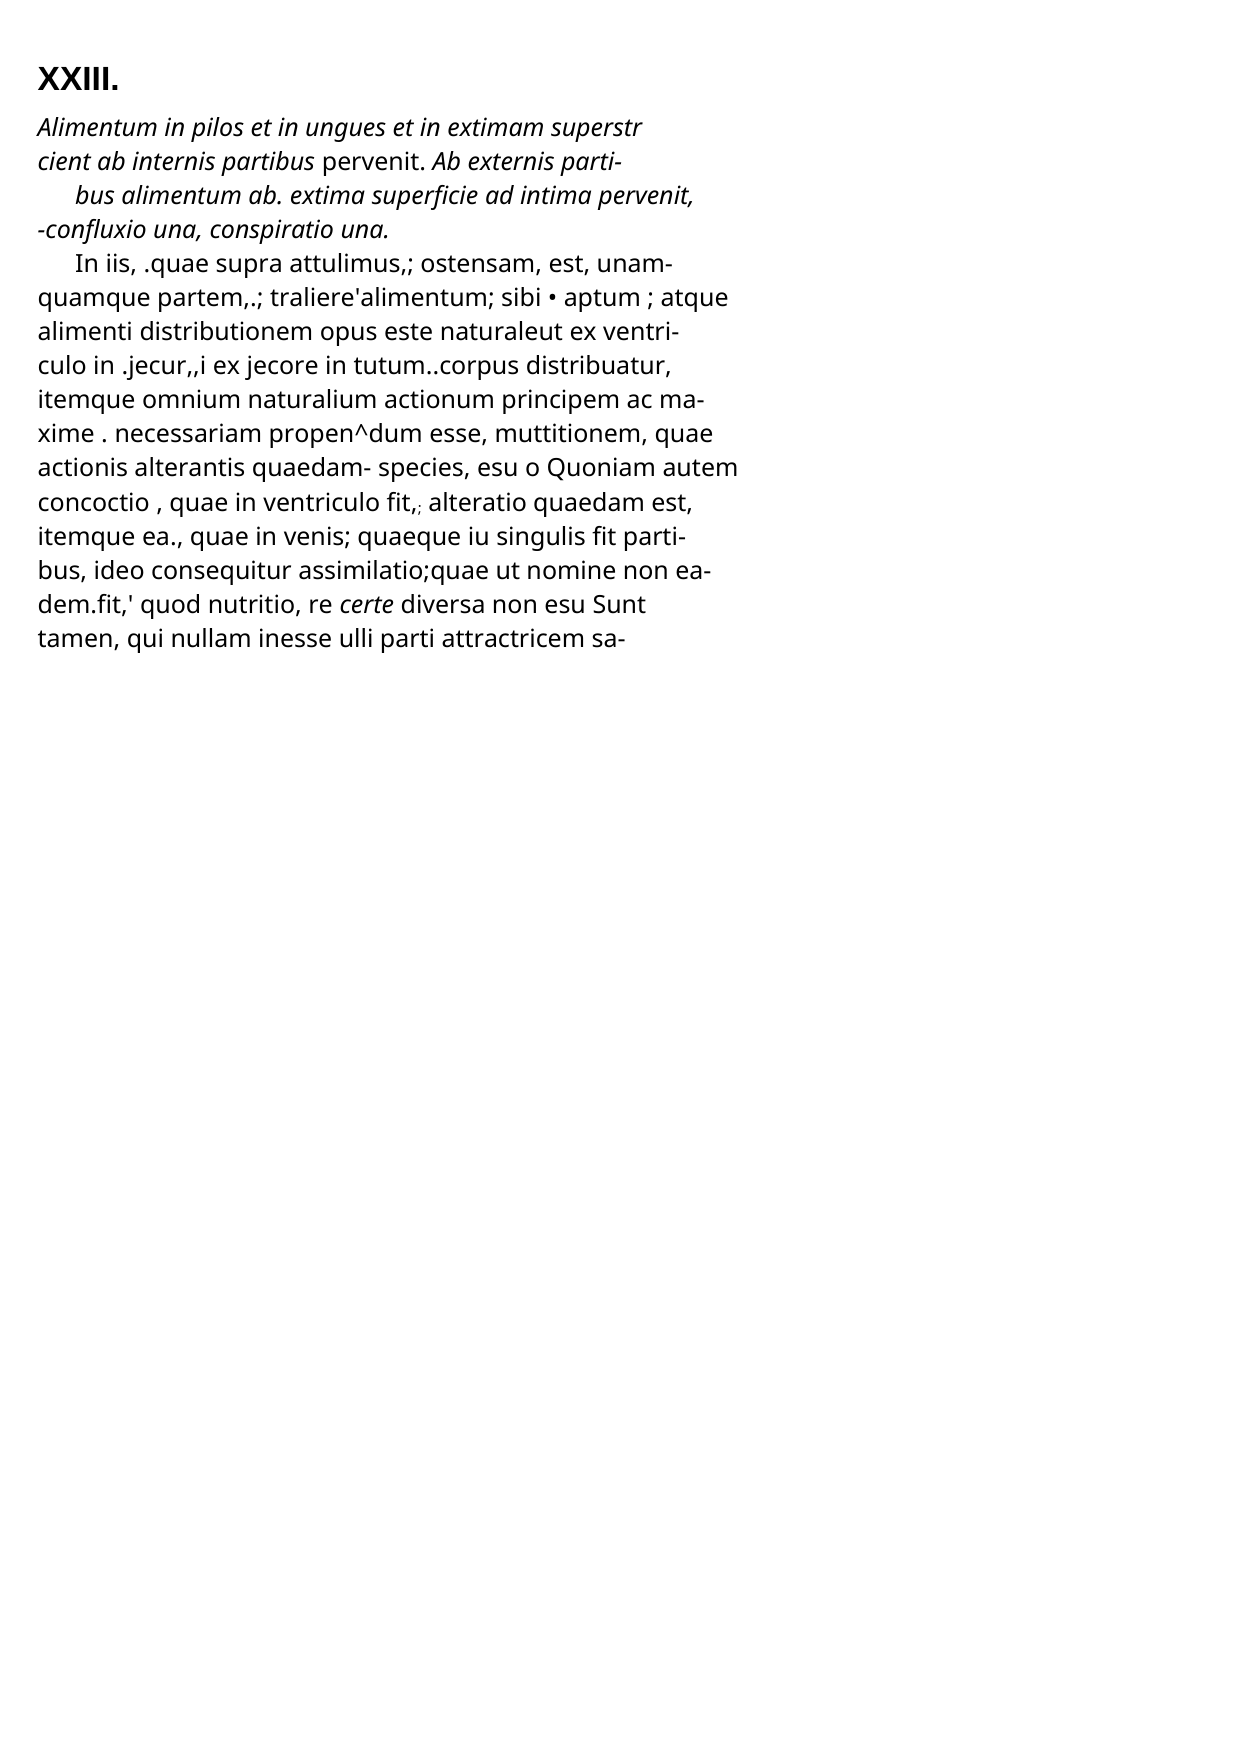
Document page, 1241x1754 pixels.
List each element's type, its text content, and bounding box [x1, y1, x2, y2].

text bus alimentum ab. extima superficie ad intima pervenit, -confluxio una, conspiratio una. [37, 178, 1203, 246]
subtitle XXIII. [37, 58, 1203, 97]
text Alimentum in pilos et in ungues et in extimam superstr cient ab internis partibus pervenit. Ab externis parti- [37, 109, 1203, 178]
text In iis, .quae supra attulimus,; ostensam, est, unam- quamque partem,.; traliere'alimentum; sibi • aptum ; atque alimenti distributionem opus este naturaleut ex ventri- culo in .jecur,,i ex jecore in tutum..corpus distribuatur, itemque omnium naturalium actionum principem ac ma- xime . necessariam propen^dum esse, muttitionem, quae actionis alterantis quaedam- species, esu o Quoniam autem concoctio , quae in ventriculo fit,; alteratio quaedam est, itemque ea., quae in venis; quaeque iu singulis fit parti- bus, ideo consequitur assimilatio;quae ut nomine non ea- dem.fit,' quod nutritio, re certe diversa non esu Sunt tamen, qui nullam inesse ulli parti attractricem sa- [37, 246, 1203, 654]
